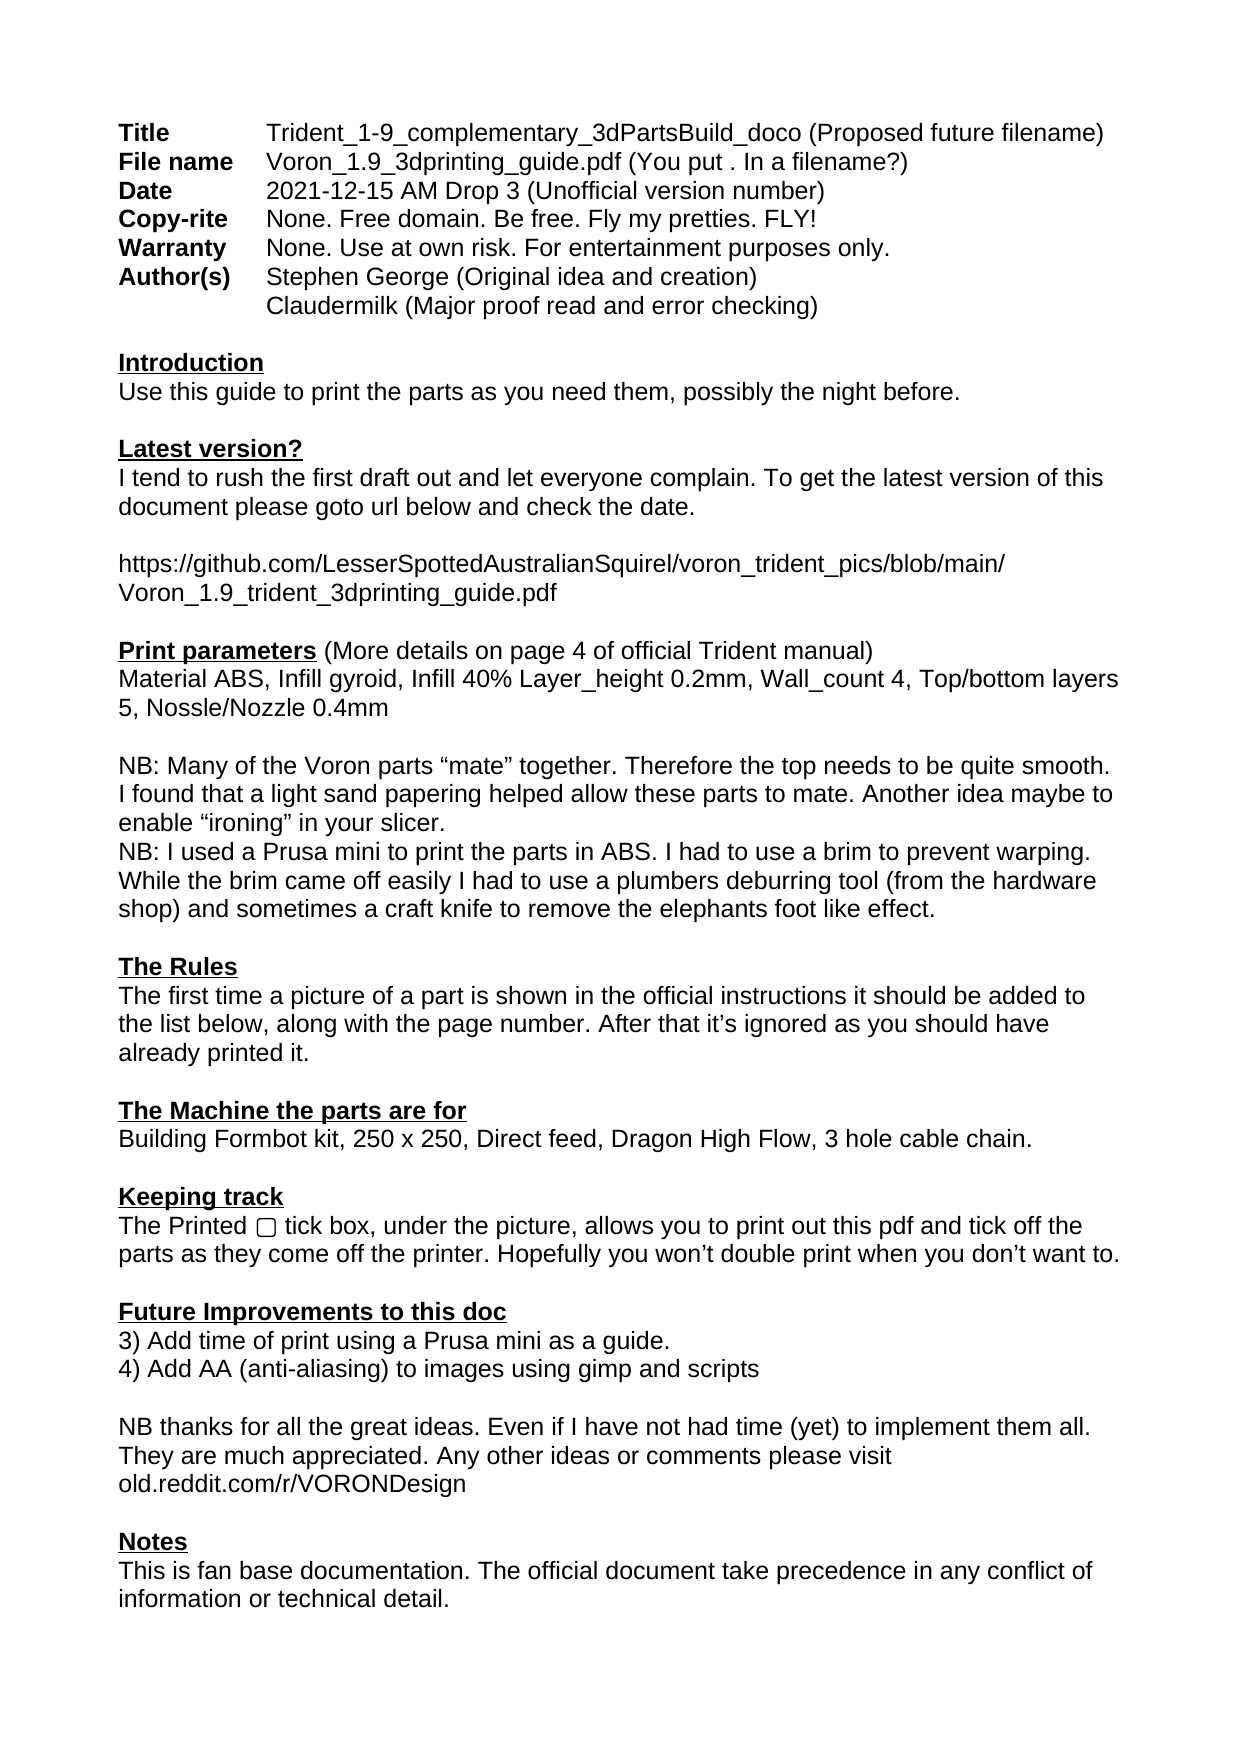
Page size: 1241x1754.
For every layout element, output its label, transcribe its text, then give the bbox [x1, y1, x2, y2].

text The Machine the parts are for [118, 1096, 1122, 1124]
text Use this guide to print the parts as you need them, possibly the night before. [118, 377, 1122, 406]
text Author(s) Stephen George (Original idea and creation) [118, 262, 1122, 291]
text File name Voron_1.9_3dprinting_guide.pdf (You put . In a filename?) [118, 147, 1122, 176]
text Introduction [118, 348, 1122, 377]
text Building Formbot kit, 250 x 250, Direct feed, Dragon High Flow, 3 hole cable chain. [118, 1124, 1122, 1153]
text Title Trident_1-9_complementary_3dPartsBuild_doco (Proposed future filename) [118, 118, 1122, 147]
text This is fan base documentation. The official document take precedence in any conflict of information or technical detail. [118, 1556, 1122, 1613]
text The first time a picture of a part is shown in the official instructions it should be added to the list below, along with the page number. After that it’s ignored as you should have already printed it. [118, 981, 1122, 1067]
text The Rules [118, 952, 1122, 981]
text NB thanks for all the great ideas. Even if I have not had time (yet) to implement them all. They are much appreciated. Any other ideas or comments please visit old.reddit.com/r/VORONDesign [118, 1412, 1122, 1498]
text https://github.com/LesserSpottedAustralianSquirel/voron_trident_pics/blob/main/Voron_1.9_trident_3dprinting_guide.pdf [118, 549, 1122, 607]
text Material ABS, Infill gyroid, Infill 40% Layer_height 0.2mm, Wall_count 4, Top/bottom layers 5, Nossle/Nozzle 0.4mm [118, 664, 1122, 722]
text Future Improvements to this doc [118, 1297, 1122, 1326]
text 3) Add time of print using a Prusa mini as a guide. [118, 1326, 1122, 1354]
text 4) Add AA (anti-aliasing) to images using gimp and scripts [118, 1354, 1122, 1383]
text Date 2021-12-15 AM Drop 3 (Unofficial version number) [118, 176, 1122, 204]
text Keeping track [118, 1182, 1122, 1211]
text The Printed ▢ tick box, under the picture, allows you to print out this pdf and tick off the parts as they come off the printer. Hopefully you won’t double print when you don’t want to. [118, 1211, 1122, 1268]
text Copy-rite None. Free domain. Be free. Fly my pretties. FLY! [118, 204, 1122, 233]
text I tend to rush the first draft out and let everyone complain. To get the latest version of this document please goto url below and check the date. [118, 463, 1122, 521]
text NB: Many of the Voron parts “mate” together. Therefore the top needs to be quite smooth. I found that a light sand papering helped allow these parts to mate. Another idea maybe to enable “ironing” in your slicer. [118, 751, 1122, 837]
text NB: I used a Prusa mini to print the parts in ABS. I had to use a brim to prevent warping. While the brim came off easily I had to use a plumbers deburring tool (from the hardware shop) and sometimes a craft knife to remove the elephants foot like effect. [118, 837, 1122, 923]
text Latest version? [118, 434, 1122, 463]
text Print parameters (More details on page 4 of official Trident manual) [118, 636, 1122, 664]
text Notes [118, 1527, 1122, 1556]
text Warranty None. Use at own risk. For entertainment purposes only. [118, 233, 1122, 262]
text Claudermilk (Major proof read and error checking) [118, 291, 1122, 319]
